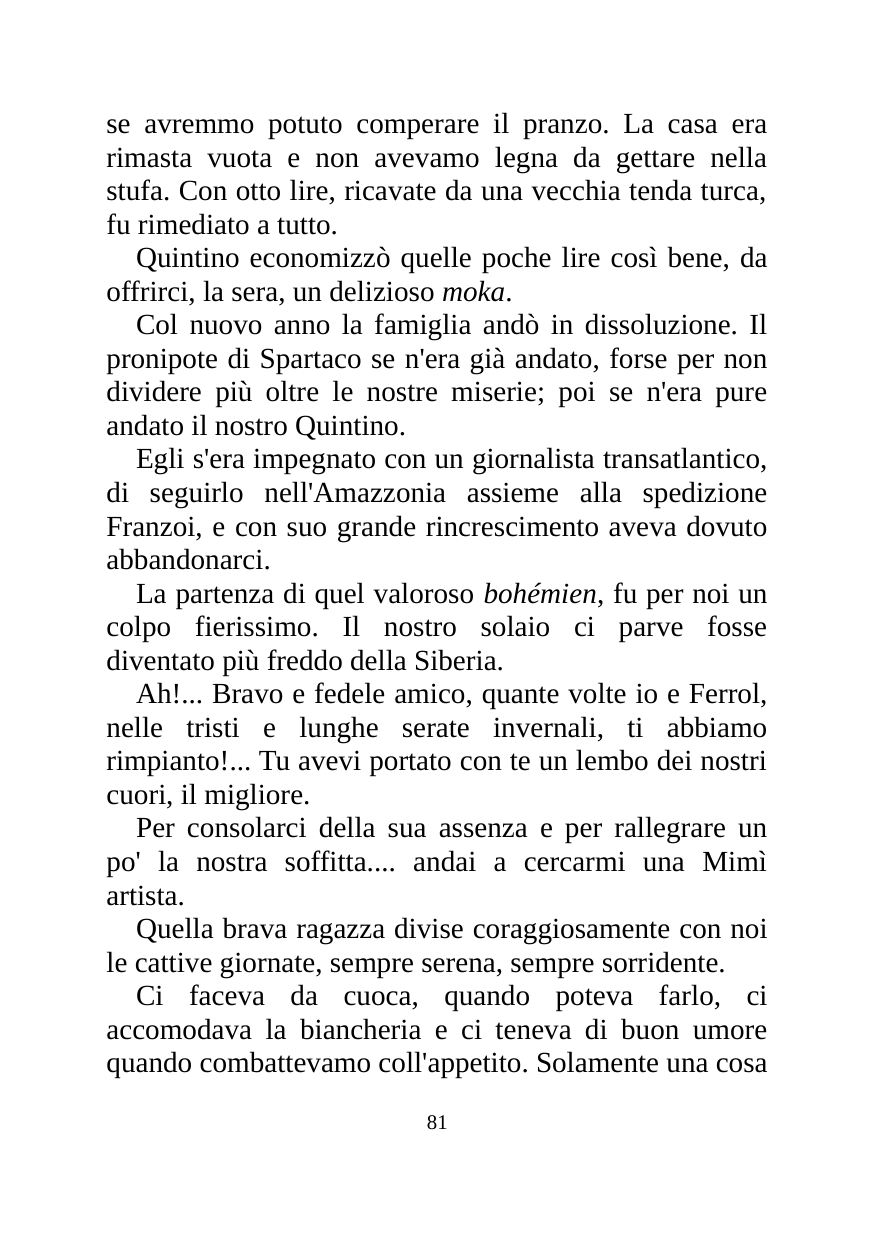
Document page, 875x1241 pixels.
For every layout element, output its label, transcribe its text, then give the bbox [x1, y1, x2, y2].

text Egli s'era impegnato con un giornalista transatlantico, di seguirlo nell'Amazzonia assieme alla spedizione Franzoi, e con suo grande rincrescimento aveva dovuto abbandonarci. [106, 442, 768, 576]
text Quella brava ragazza divise coraggiosamente con noi le cattive giornate, sempre serena, sempre sorridente. [106, 911, 768, 978]
text Col nuovo anno la famiglia andò in dissoluzione. Il pronipote di Spartaco se n'era già andato, forse per non dividere più oltre le nostre miserie; poi se n'era pure andato il nostro Quintino. [106, 307, 768, 442]
text Ah!... Bravo e fedele amico, quante volte io e Ferrol, nelle tristi e lunghe serate invernali, ti abbiamo rimpianto!... Tu avevi portato con te un lembo dei nostri cuori, il migliore. [106, 676, 768, 811]
text Ci faceva da cuoca, quando poteva farlo, ci accomodava la biancheria e ci teneva di buon umore quando combattevamo coll'appetito. Solamente una cosa [106, 978, 768, 1079]
text Per consolarci della sua assenza e per rallegrare un po' la nostra soffitta.... andai a cercarmi una Mimì artista. [106, 811, 768, 911]
text Quintino economizzò quelle poche lire così bene, da offrirci, la sera, un delizioso moka. [106, 240, 768, 307]
text se avremmo potuto comperare il pranzo. La casa era rimasta vuota e non avevamo legna da gettare nella stufa. Con otto lire, ricavate da una vecchia tenda turca, fu rimediato a tutto. [106, 106, 768, 240]
text La partenza di quel valoroso bohémien, fu per noi un colpo fierissimo. Il nostro solaio ci parve fosse diventato più freddo della Siberia. [106, 576, 768, 676]
